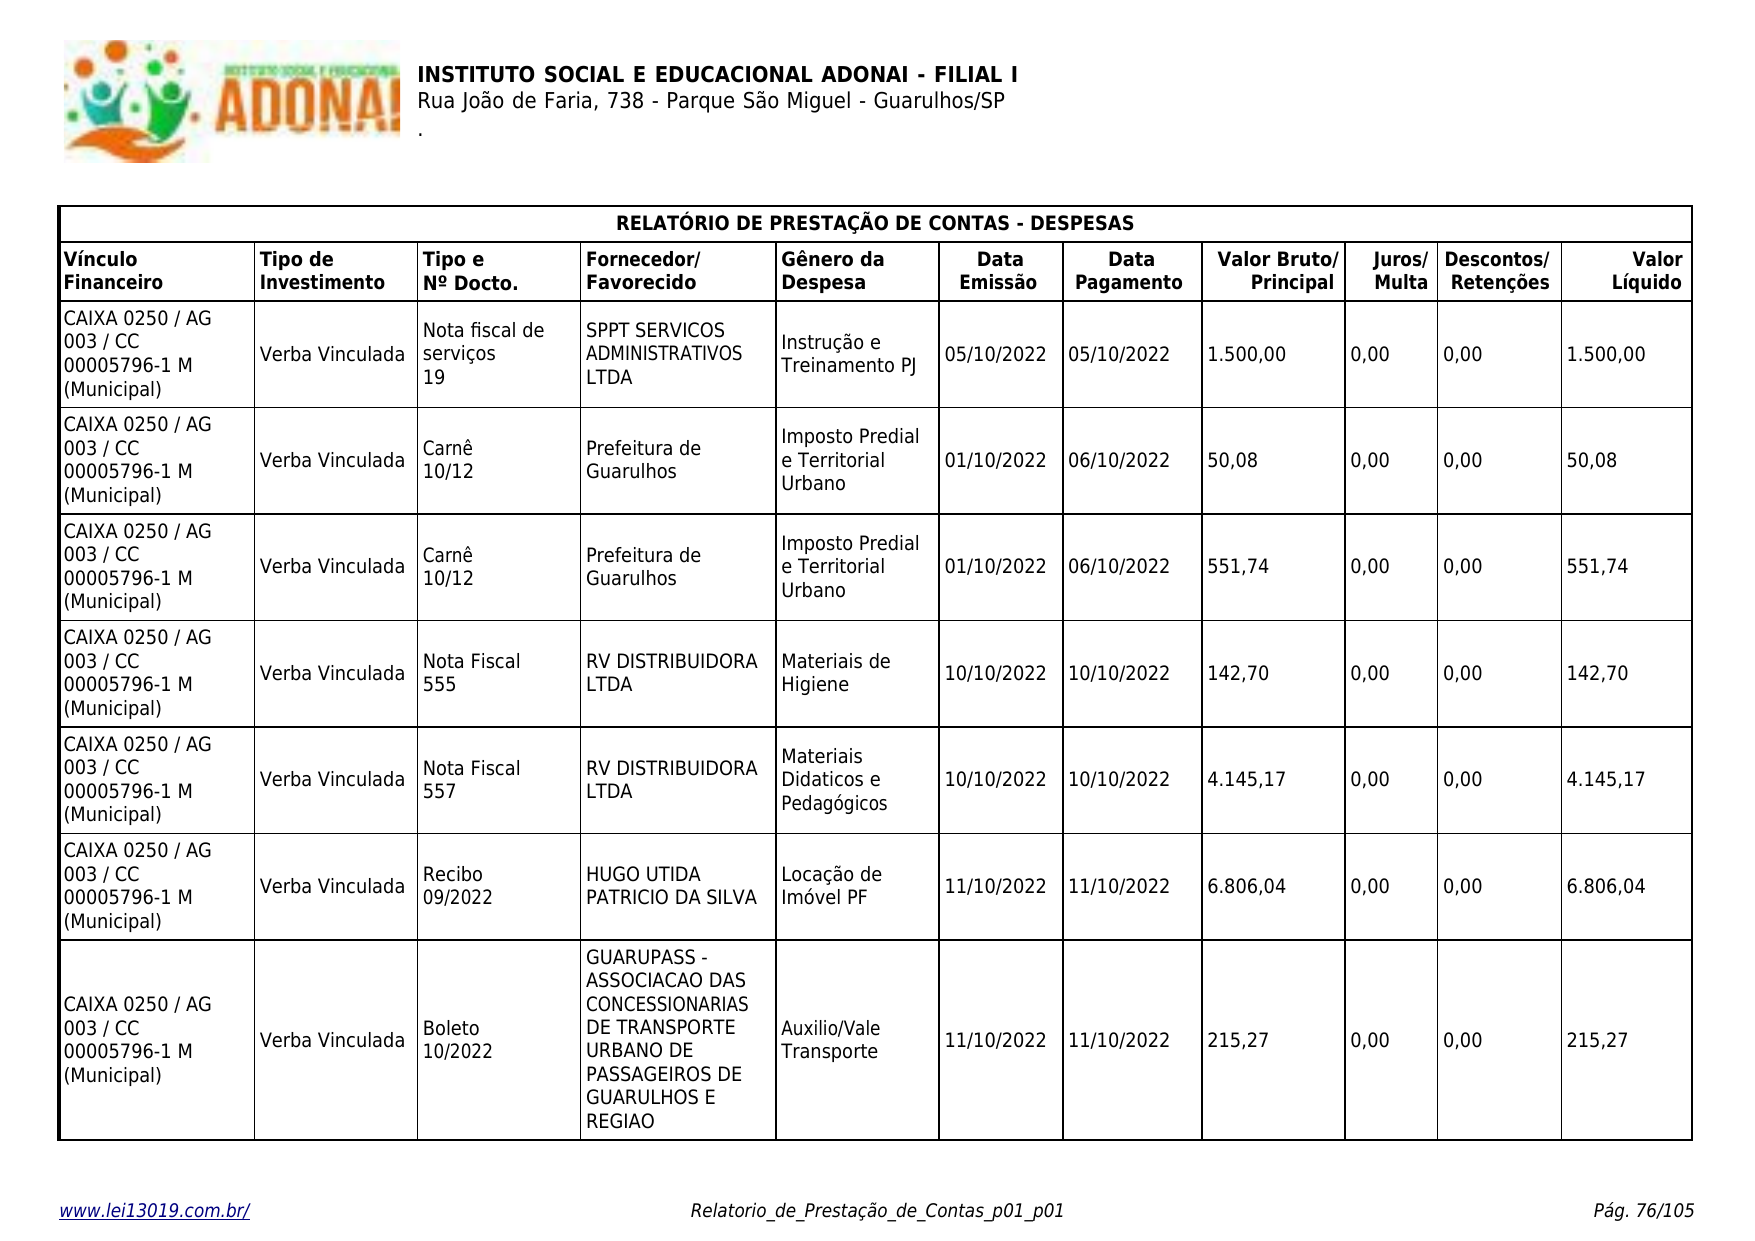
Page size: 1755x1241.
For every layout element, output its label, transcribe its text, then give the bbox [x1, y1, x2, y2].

table_cell CAIXA 0250 / AG 003 / CC 00005796-1 M (Municipal) [61, 302, 254, 407]
table_cell Nota Fiscal 555 [418, 621, 580, 726]
table_cell 6.806,04 [1562, 834, 1691, 939]
table_cell 01/10/2022 [940, 408, 1062, 513]
table_cell 215,27 [1203, 941, 1344, 1139]
table_cell CAIXA 0250 / AG 003 / CC 00005796-1 M (Municipal) [61, 408, 254, 513]
table_cell Nota Fiscal 557 [418, 728, 580, 832]
table_cell Vínculo Financeiro [61, 243, 254, 300]
table_cell 142,70 [1562, 621, 1691, 726]
table_cell 0,00 [1346, 834, 1437, 939]
table_cell 0,00 [1346, 408, 1437, 513]
table_cell 0,00 [1346, 515, 1437, 619]
table_cell CAIXA 0250 / AG 003 / CC 00005796-1 M (Municipal) [61, 515, 254, 619]
table_cell Data Emissão [940, 243, 1062, 300]
table_cell 0,00 [1438, 621, 1561, 726]
table_cell CAIXA 0250 / AG 003 / CC 00005796-1 M (Municipal) [61, 621, 254, 726]
table_header RELATÓRIO DE PRESTAÇÃO DE CONTAS - DESPESAS [61, 207, 1691, 241]
table_cell 10/10/2022 [1064, 728, 1201, 832]
table_cell 0,00 [1438, 515, 1561, 619]
table_cell 1.500,00 [1203, 302, 1344, 407]
table_cell Valor Líquido [1562, 243, 1691, 300]
table_cell 0,00 [1438, 941, 1561, 1139]
table_cell 10/10/2022 [1064, 621, 1201, 726]
table_cell GUARUPASS - ASSOCIACAO DAS CONCESSIONARIAS DE TRANSPORTE URBANO DE PASSAGEIROS DE GUARULHOS E REGIAO [581, 941, 775, 1139]
table_cell 4.145,17 [1562, 728, 1691, 832]
table_cell Materiais Didaticos e Pedagógicos [777, 728, 938, 832]
table_cell RV DISTRIBUIDORA LTDA [581, 621, 775, 726]
table_cell 0,00 [1438, 302, 1561, 407]
table_cell SPPT SERVICOS ADMINISTRATIVOS LTDA [581, 302, 775, 407]
table_cell 05/10/2022 [1064, 302, 1201, 407]
table_cell CAIXA 0250 / AG 003 / CC 00005796-1 M (Municipal) [61, 728, 254, 832]
table_cell Gênero da Despesa [777, 243, 938, 300]
table_cell 11/10/2022 [1064, 834, 1201, 939]
table_cell Auxilio/Vale Transporte [777, 941, 938, 1139]
table_cell Verba Vinculada [255, 408, 417, 513]
table_cell Prefeitura de Guarulhos [581, 515, 775, 619]
table_cell Prefeitura de Guarulhos [581, 408, 775, 513]
table_cell Materiais de Higiene [777, 621, 938, 726]
table_cell Verba Vinculada [255, 515, 417, 619]
table_cell 10/10/2022 [940, 728, 1062, 832]
table_cell Valor Bruto/ Principal [1203, 243, 1344, 300]
table_cell 11/10/2022 [940, 941, 1062, 1139]
table_cell Nota ﬁscal de serviços 19 [418, 302, 580, 407]
table_cell CAIXA 0250 / AG 003 / CC 00005796-1 M (Municipal) [61, 834, 254, 939]
table_cell 142,70 [1203, 621, 1344, 726]
table_cell 11/10/2022 [940, 834, 1062, 939]
table_cell 0,00 [1438, 728, 1561, 832]
table_cell 0,00 [1438, 834, 1561, 939]
table_cell 11/10/2022 [1064, 941, 1201, 1139]
table_cell Data Pagamento [1064, 243, 1201, 300]
table_cell Verba Vinculada [255, 621, 417, 726]
table_cell Verba Vinculada [255, 302, 417, 407]
table_cell Imposto Predial e Territorial Urbano [777, 408, 938, 513]
table_cell 01/10/2022 [940, 515, 1062, 619]
table_cell Verba Vinculada [255, 728, 417, 832]
table_cell Locação de Imóvel PF [777, 834, 938, 939]
table_cell 06/10/2022 [1064, 515, 1201, 619]
table_cell 10/10/2022 [940, 621, 1062, 726]
table_cell Verba Vinculada [255, 941, 417, 1139]
table_cell Tipo e Nº Docto. [418, 243, 580, 300]
table_cell 0,00 [1438, 408, 1561, 513]
table_cell 06/10/2022 [1064, 408, 1201, 513]
table_cell Fornecedor/ Favorecido [581, 243, 775, 300]
table_cell 551,74 [1203, 515, 1344, 619]
table_cell CAIXA 0250 / AG 003 / CC 00005796-1 M (Municipal) [61, 941, 254, 1139]
table_cell 0,00 [1346, 941, 1437, 1139]
table_cell Juros/ Multa [1346, 243, 1437, 300]
table_cell 0,00 [1346, 621, 1437, 726]
table_cell HUGO UTIDA PATRICIO DA SILVA [581, 834, 775, 939]
table_cell 0,00 [1346, 302, 1437, 407]
table_cell 215,27 [1562, 941, 1691, 1139]
table_cell 6.806,04 [1203, 834, 1344, 939]
table_cell 05/10/2022 [940, 302, 1062, 407]
table_cell Imposto Predial e Territorial Urbano [777, 515, 938, 619]
table_cell Descontos/ Retenções [1438, 243, 1561, 300]
table_cell 50,08 [1562, 408, 1691, 513]
table_cell Tipo de Investimento [255, 243, 417, 300]
table_cell RV DISTRIBUIDORA LTDA [581, 728, 775, 832]
table_cell 50,08 [1203, 408, 1344, 513]
table_cell Carnê 10/12 [418, 408, 580, 513]
table_cell Instrução e Treinamento PJ [777, 302, 938, 407]
table_cell Carnê 10/12 [418, 515, 580, 619]
table_cell Verba Vinculada [255, 834, 417, 939]
table_cell 551,74 [1562, 515, 1691, 619]
table_cell 0,00 [1346, 728, 1437, 832]
table_cell 4.145,17 [1203, 728, 1344, 832]
table_cell Boleto 10/2022 [418, 941, 580, 1139]
table_cell Recibo 09/2022 [418, 834, 580, 939]
table_cell 1.500,00 [1562, 302, 1691, 407]
